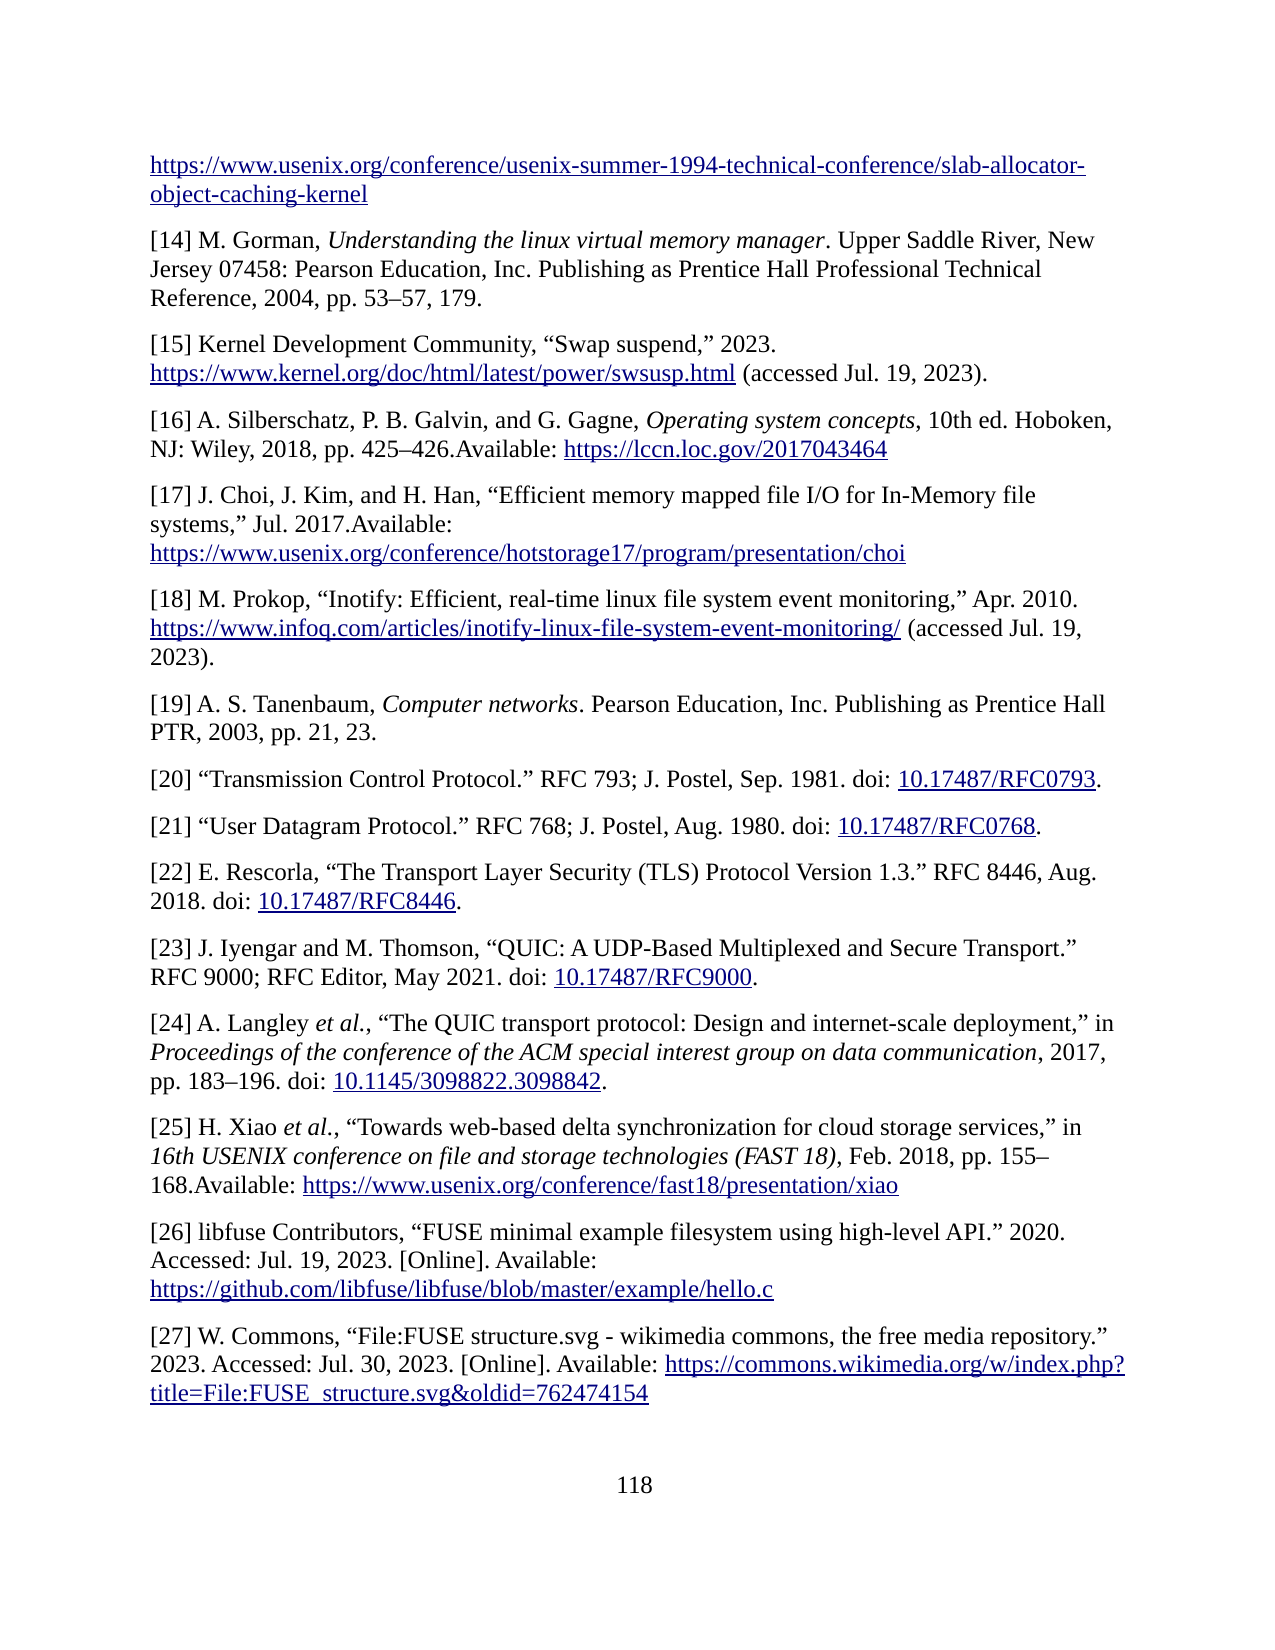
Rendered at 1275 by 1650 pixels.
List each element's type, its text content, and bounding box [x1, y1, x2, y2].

text [25] H. Xiao et al., “Towards web-based delta synchronization for cloud storage services,” in 16th USENIX conference on file and storage technologies (FAST 18), Feb. 2018, pp. 155–168.Available: https://www.usenix.org/conference/fast18/presentation/xiao [150, 1112, 1125, 1199]
text [27] W. Commons, “File:FUSE structure.svg - wikimedia commons, the free media repository.” 2023. Accessed: Jul. 30, 2023. [Online]. Available: https://commons.wikimedia.org/w/index.php?title=File:FUSE_structure.svg&oldid=762474154 [150, 1321, 1125, 1407]
text [23] J. Iyengar and M. Thomson, “QUIC: A UDP-Based Multiplexed and Secure Transport.” RFC 9000; RFC Editor, May 2021. doi: 10.17487/RFC9000. [150, 933, 1125, 990]
text [17] J. Choi, J. Kim, and H. Han, “Efficient memory mapped file I/O for In-Memory file systems,” Jul. 2017.Available: https://www.usenix.org/conference/hotstorage17/program/presentation/choi [150, 480, 1125, 567]
text [22] E. Rescorla, “The Transport Layer Security (TLS) Protocol Version 1.3.” RFC 8446, Aug. 2018. doi: 10.17487/RFC8446. [150, 857, 1125, 915]
text [19] A. S. Tanenbaum, Computer networks. Pearson Education, Inc. Publishing as Prentice Hall PTR, 2003, pp. 21, 23. [150, 689, 1125, 746]
text [14] M. Gorman, Understanding the linux virtual memory manager. Upper Saddle River, New Jersey 07458: Pearson Education, Inc. Publishing as Prentice Hall Professional Technical Reference, 2004, pp. 53–57, 179. [150, 225, 1125, 312]
text [16] A. Silberschatz, P. B. Galvin, and G. Gagne, Operating system concepts, 10th ed. Hoboken, NJ: Wiley, 2018, pp. 425–426.Available: https://lccn.loc.gov/2017043464 [150, 405, 1125, 462]
text [15] Kernel Development Community, “Swap suspend,” 2023. https://www.kernel.org/doc/html/latest/power/swsusp.html (accessed Jul. 19, 2023). [150, 329, 1125, 387]
text [26] libfuse Contributors, “FUSE minimal example filesystem using high-level API.” 2020. Accessed: Jul. 19, 2023. [Online]. Available: https://github.com/libfuse/libfuse/blob/master/example/hello.c [150, 1217, 1125, 1303]
text https://www.usenix.org/conference/usenix-summer-1994-technical-conference/slab-allocator-object-caching-kernel [150, 150, 1125, 207]
text [24] A. Langley et al., “The QUIC transport protocol: Design and internet-scale deployment,” in Proceedings of the conference of the ACM special interest group on data communication, 2017, pp. 183–196. doi: 10.1145/3098822.3098842. [150, 1008, 1125, 1094]
text [18] M. Prokop, “Inotify: Efficient, real-time linux file system event monitoring,” Apr. 2010. https://www.infoq.com/articles/inotify-linux-file-system-event-monitoring/ (accessed Jul. 19, 2023). [150, 584, 1125, 671]
text [20] “Transmission Control Protocol.” RFC 793; J. Postel, Sep. 1981. doi: 10.17487/RFC0793. [150, 764, 1125, 793]
text [21] “User Datagram Protocol.” RFC 768; J. Postel, Aug. 1980. doi: 10.17487/RFC0768. [150, 811, 1125, 839]
